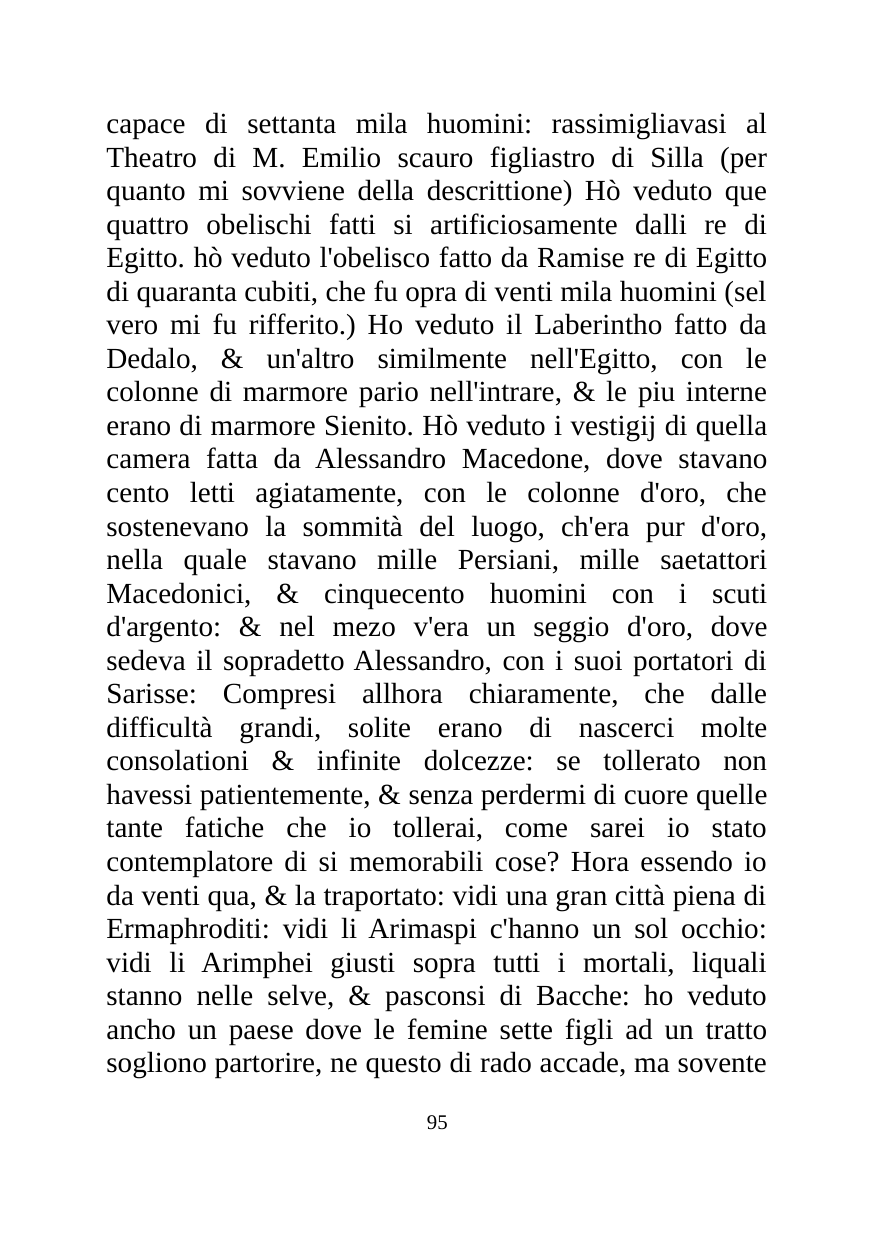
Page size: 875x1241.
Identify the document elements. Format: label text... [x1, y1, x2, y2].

text capace di settanta mila huomini: rassimigliavasi al Theatro di M. Emilio scauro figliastro di Silla (per quanto mi sovviene della descrittione) Hò veduto que quattro obelischi fatti si artificiosamente dalli re di Egitto. hò veduto l'obelisco fatto da Ramise re di Egitto di quaranta cubiti, che fu opra di venti mila huomini (sel vero mi fu rifferito.) Ho veduto il Laberintho fatto da Dedalo, & un'altro similmente nell'Egitto, con le colonne di marmore pario nell'intrare, & le piu interne erano di marmore Sienito. Hò veduto i vestigij di quella camera fatta da Alessandro Macedone, dove stavano cento letti agiatamente, con le colonne d'oro, che sostenevano la sommità del luogo, ch'era pur d'oro, nella quale stavano mille Persiani, mille saetattori Macedonici, & cinquecento huomini con i scuti d'argento: & nel mezo v'era un seggio d'oro, dove sedeva il sopradetto Alessandro, con i suoi portatori di Sarisse: Compresi allhora chiaramente, che dalle difficultà grandi, solite erano di nascerci molte consolationi & infinite dolcezze: se tollerato non havessi patientemente, & senza perdermi di cuore quelle tante fatiche che io tollerai, come sarei io stato contemplatore di si memorabili cose? Hora essendo io da venti qua, & la traportato: vidi una gran città piena di Ermaphroditi: vidi li Arimaspi c'hanno un sol occhio: vidi li Arimphei giusti sopra tutti i mortali, liquali stanno nelle selve, & pasconsi di Bacche: ho veduto ancho un paese dove le femine sette figli ad un tratto sogliono partorire, ne questo di rado accade, ma sovente [106, 106, 768, 1079]
